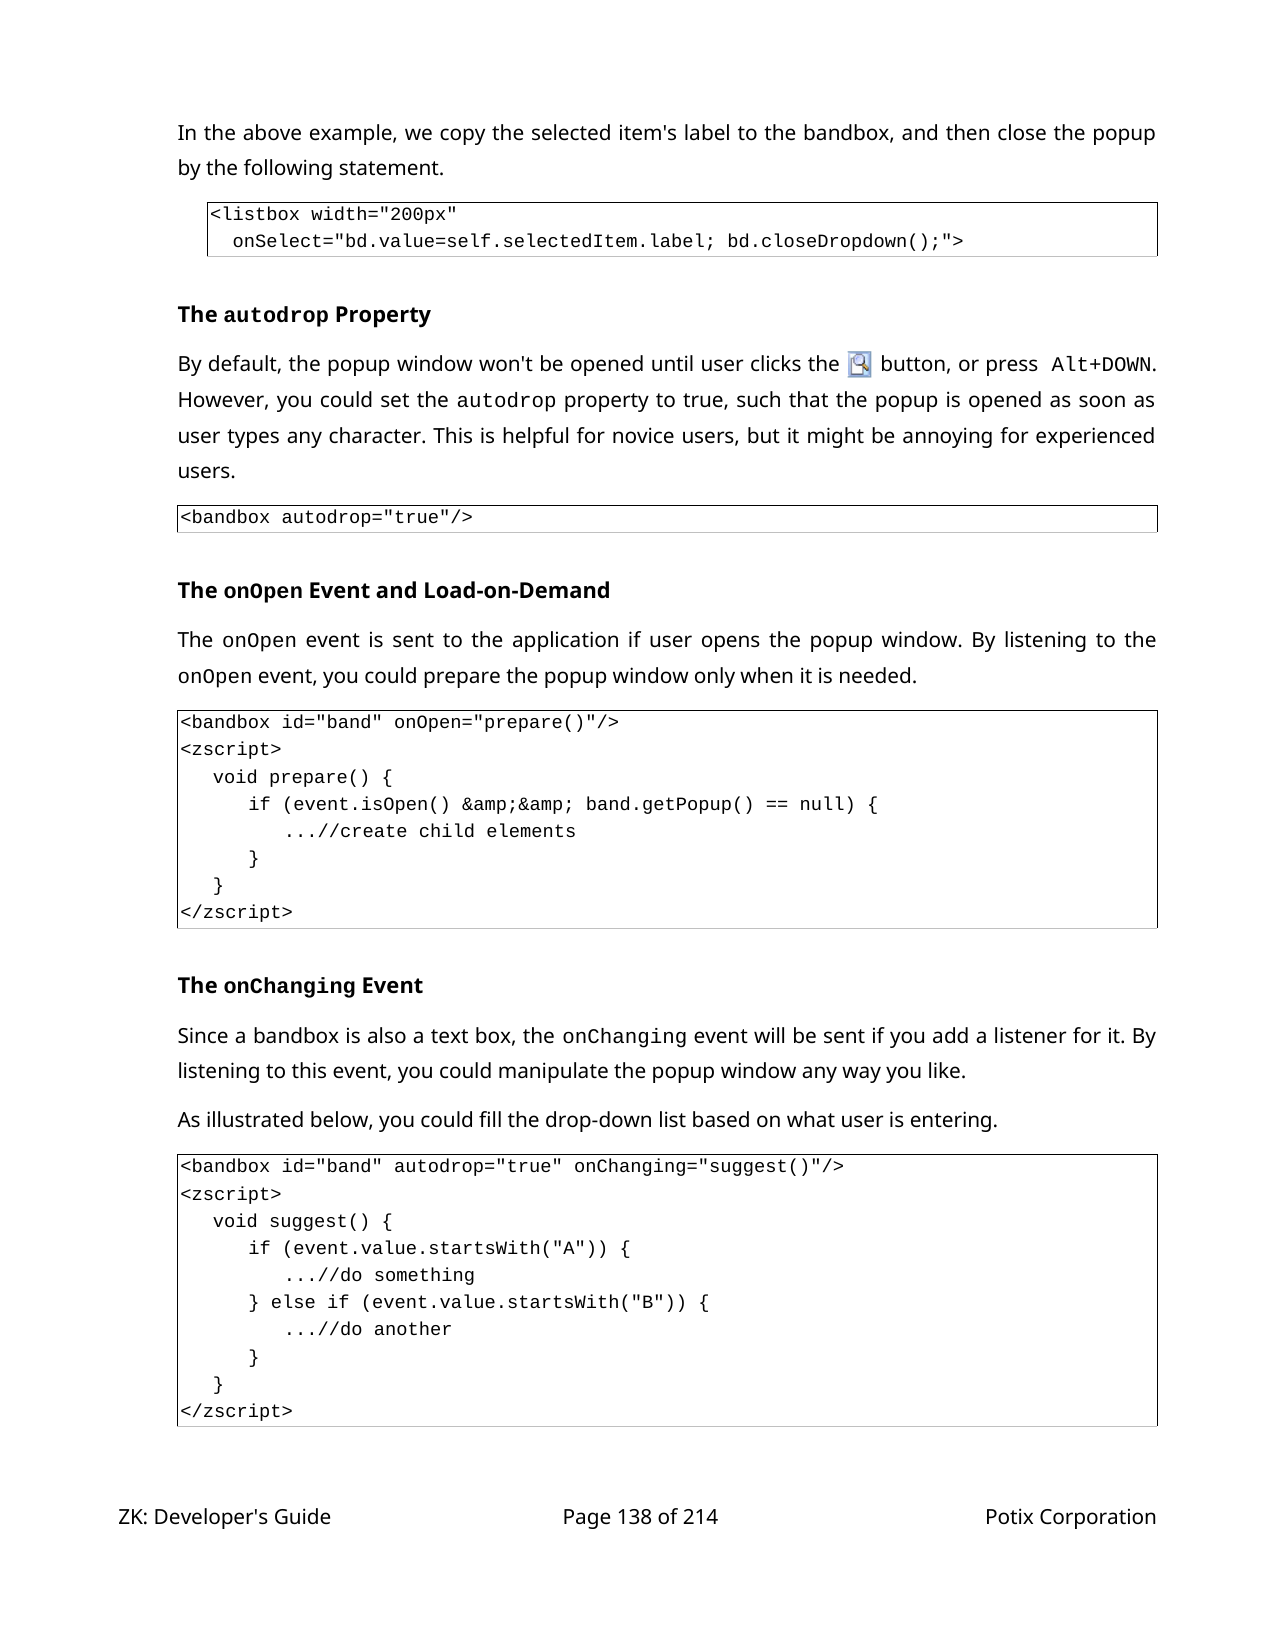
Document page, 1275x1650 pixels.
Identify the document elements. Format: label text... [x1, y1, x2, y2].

text void suggest() { [178, 1208, 1157, 1233]
text } [178, 1344, 1157, 1369]
text ...//do something [178, 1263, 1157, 1287]
text if (event.value.startsWith("A")) { [178, 1236, 1157, 1260]
text void prepare() { [178, 764, 1157, 789]
text } [178, 873, 1157, 897]
text Since a bandbox is also a text box, the onChanging event will be sent if you add a listener for it. By listening to this event, you could manipulate the popup window any way you like. [177, 1021, 1157, 1085]
text <listbox width="200px" onSelect="bd.value=self.selectedItem.label; bd.closeDropdown();"> [208, 203, 1157, 256]
subtitle The onChanging Event [177, 970, 1157, 1000]
text } else if (event.value.startsWith("B")) { [178, 1290, 1157, 1314]
picture [847, 350, 874, 379]
subtitle The onOpen Event and Load-on-Demand [177, 575, 1157, 605]
text <zscript> [178, 737, 1157, 762]
text <bandbox id="band" autodrop="true" onChanging="suggest()"/> [178, 1155, 1157, 1178]
text By default, the popup window won't be opened until user clicks the button, or press Alt+DOWN. However, you could set the autodrop property to true, such that the popup is opened as soon as user types any character. This is helpful for novice users, but it might be annoying for experienced users. [177, 349, 1157, 484]
subtitle The autodrop Property [177, 298, 1157, 329]
text <zscript> [178, 1181, 1157, 1206]
text <bandbox id="band" onOpen="prepare()"/> [178, 711, 1157, 734]
text } [178, 1372, 1157, 1396]
text </zscript> [178, 1399, 1157, 1426]
text In the above example, we copy the selected item's label to the bandbox, and then close the popup by the following statement. [177, 118, 1157, 182]
text ...//do another [178, 1317, 1157, 1342]
text The onOpen event is sent to the application if user opens the popup window. By listening to the onOpen event, you could prepare the popup window only when it is needed. [177, 625, 1157, 689]
text } [178, 846, 1157, 870]
text ...//create child elements [178, 819, 1157, 843]
text <bandbox autodrop="true"/> [178, 506, 1157, 532]
text </zscript> [178, 900, 1157, 928]
text As illustrated below, you could fill the drop-down list based on what user is entering. [177, 1105, 1157, 1133]
text if (event.isOpen() &amp;&amp; band.getPopup() == null) { [178, 792, 1157, 816]
